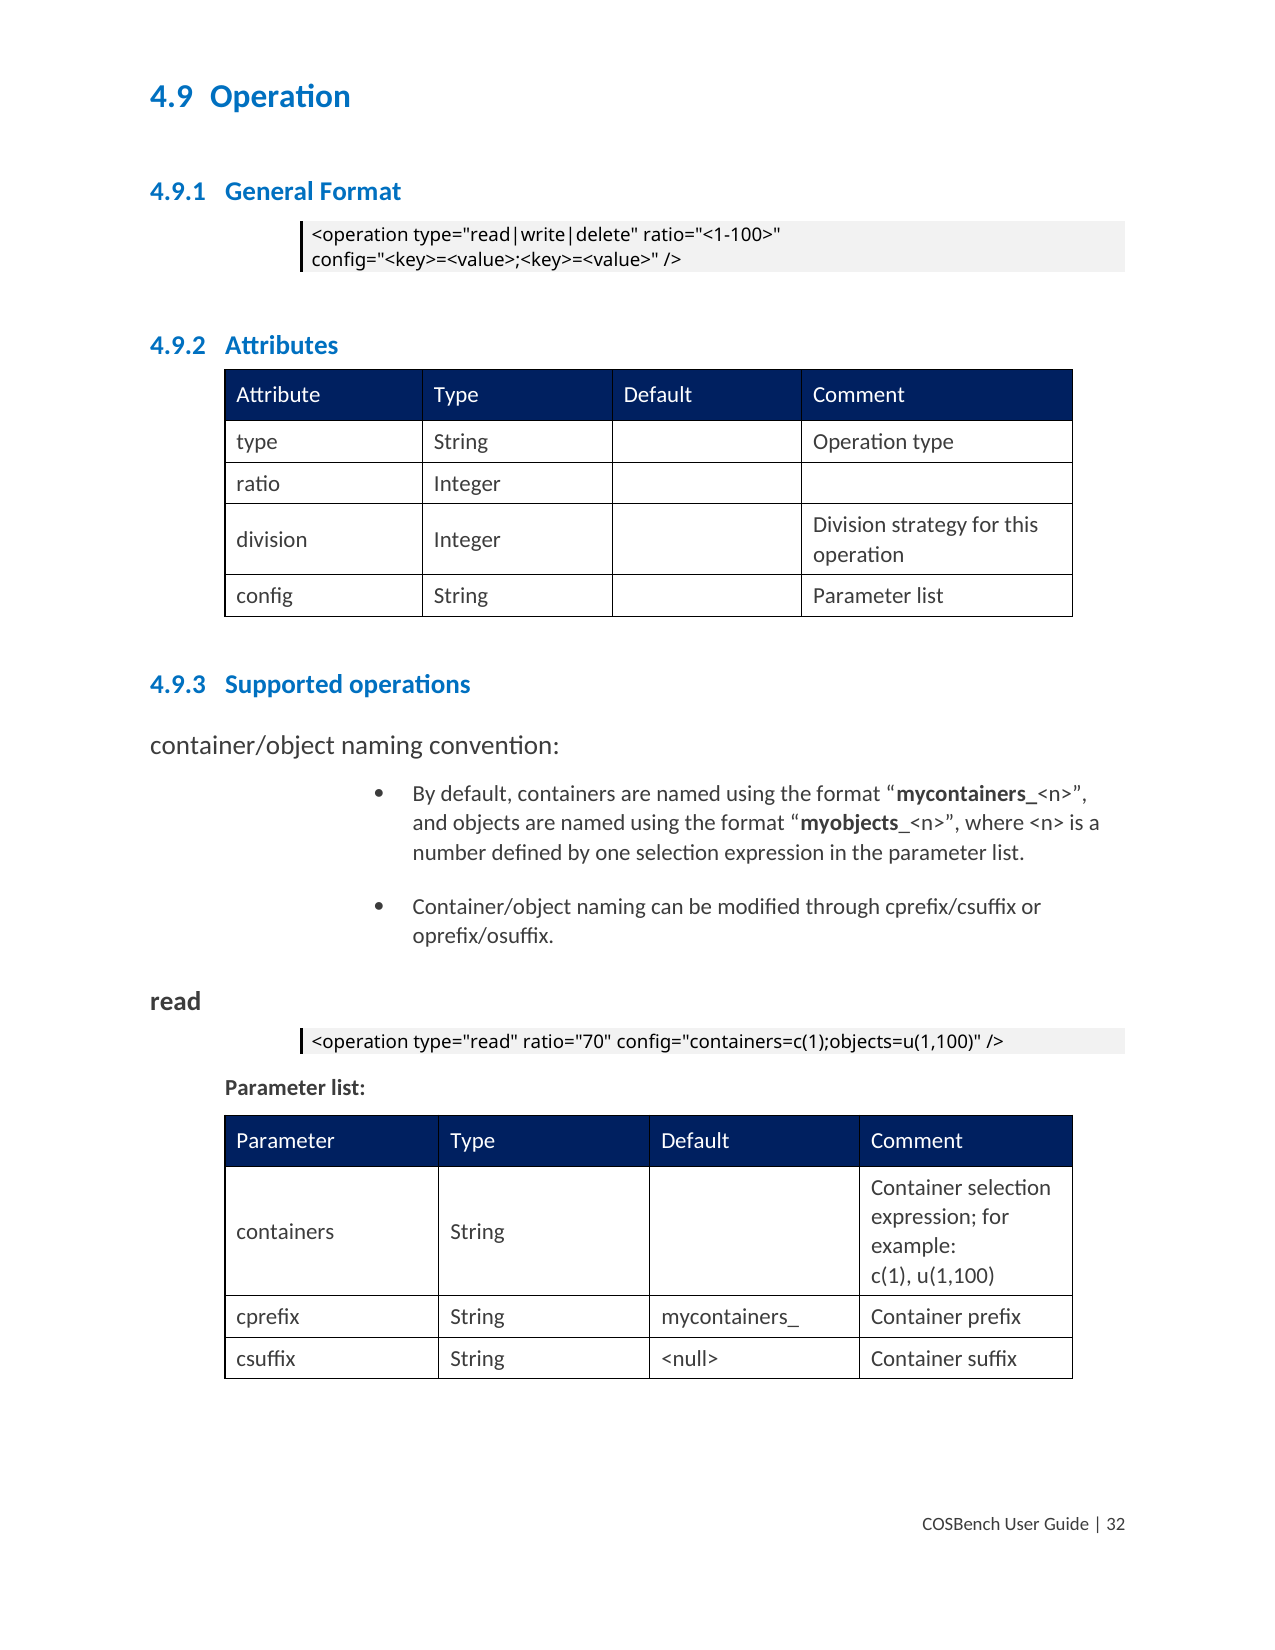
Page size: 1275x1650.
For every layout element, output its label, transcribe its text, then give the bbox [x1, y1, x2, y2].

table_cell String [439, 1338, 649, 1378]
subtitle container/object naming convention: [150, 728, 1125, 762]
table_cell cprefix [226, 1296, 438, 1337]
subtitle Supported operations [150, 667, 1125, 700]
table_cell division [226, 504, 422, 574]
table_cell String [439, 1296, 649, 1337]
table_cell [613, 575, 801, 616]
table_header Type [423, 370, 612, 420]
table_cell String [423, 575, 612, 616]
table_cell [613, 504, 801, 574]
table_cell Operation type [802, 421, 1072, 462]
table_cell Division strategy for this operation [802, 504, 1072, 574]
text <operation type="read|write|delete" ratio="<1-100>" config="<key>=<value>;<key>=<value>" /> [303, 221, 1125, 272]
table_cell containers [226, 1167, 438, 1295]
table_header Default [613, 370, 801, 420]
list By default, containers are named using the format “mycontainers_<n>”, and objects are named using the format “myobjects_<n>”, where <n> is a number defined by one selection expression in the parameter list. [375, 779, 1125, 866]
subtitle Operation [150, 75, 1125, 116]
table_cell mycontainers_ [650, 1296, 859, 1337]
table_cell Container selection expression; for example: c(1), u(1,100) [860, 1167, 1072, 1295]
table_header Comment [802, 370, 1072, 420]
subtitle Attributes [150, 328, 1125, 361]
table_cell Integer [423, 504, 612, 574]
table_cell csuffix [226, 1338, 438, 1378]
table_cell String [423, 421, 612, 462]
table_cell type [226, 421, 422, 462]
table_cell [802, 463, 1072, 503]
table_cell [613, 463, 801, 503]
text <operation type="read" ratio="70" config="containers=c(1);objects=u(1,100)" /> [303, 1028, 1125, 1054]
table_cell String [439, 1167, 649, 1295]
list Container/object naming can be modified through cprefix/csuffix or oprefix/osuffix. [375, 892, 1125, 949]
table_cell <null> [650, 1338, 859, 1378]
table_header Comment [860, 1116, 1072, 1166]
table_cell Container suffix [860, 1338, 1072, 1378]
subtitle read [150, 984, 1125, 1017]
table_cell [613, 421, 801, 462]
table_cell [650, 1167, 859, 1295]
table_cell Parameter list [802, 575, 1072, 616]
table_cell ratio [226, 463, 422, 503]
table_header Type [439, 1116, 649, 1166]
table_header Default [650, 1116, 859, 1166]
table_header Parameter [226, 1116, 438, 1166]
table_cell Integer [423, 463, 612, 503]
subtitle General Format [150, 174, 1125, 207]
text Parameter list: [225, 1073, 1125, 1101]
table_header Attribute [226, 370, 422, 420]
table_cell Container prefix [860, 1296, 1072, 1337]
table_cell config [226, 575, 422, 616]
